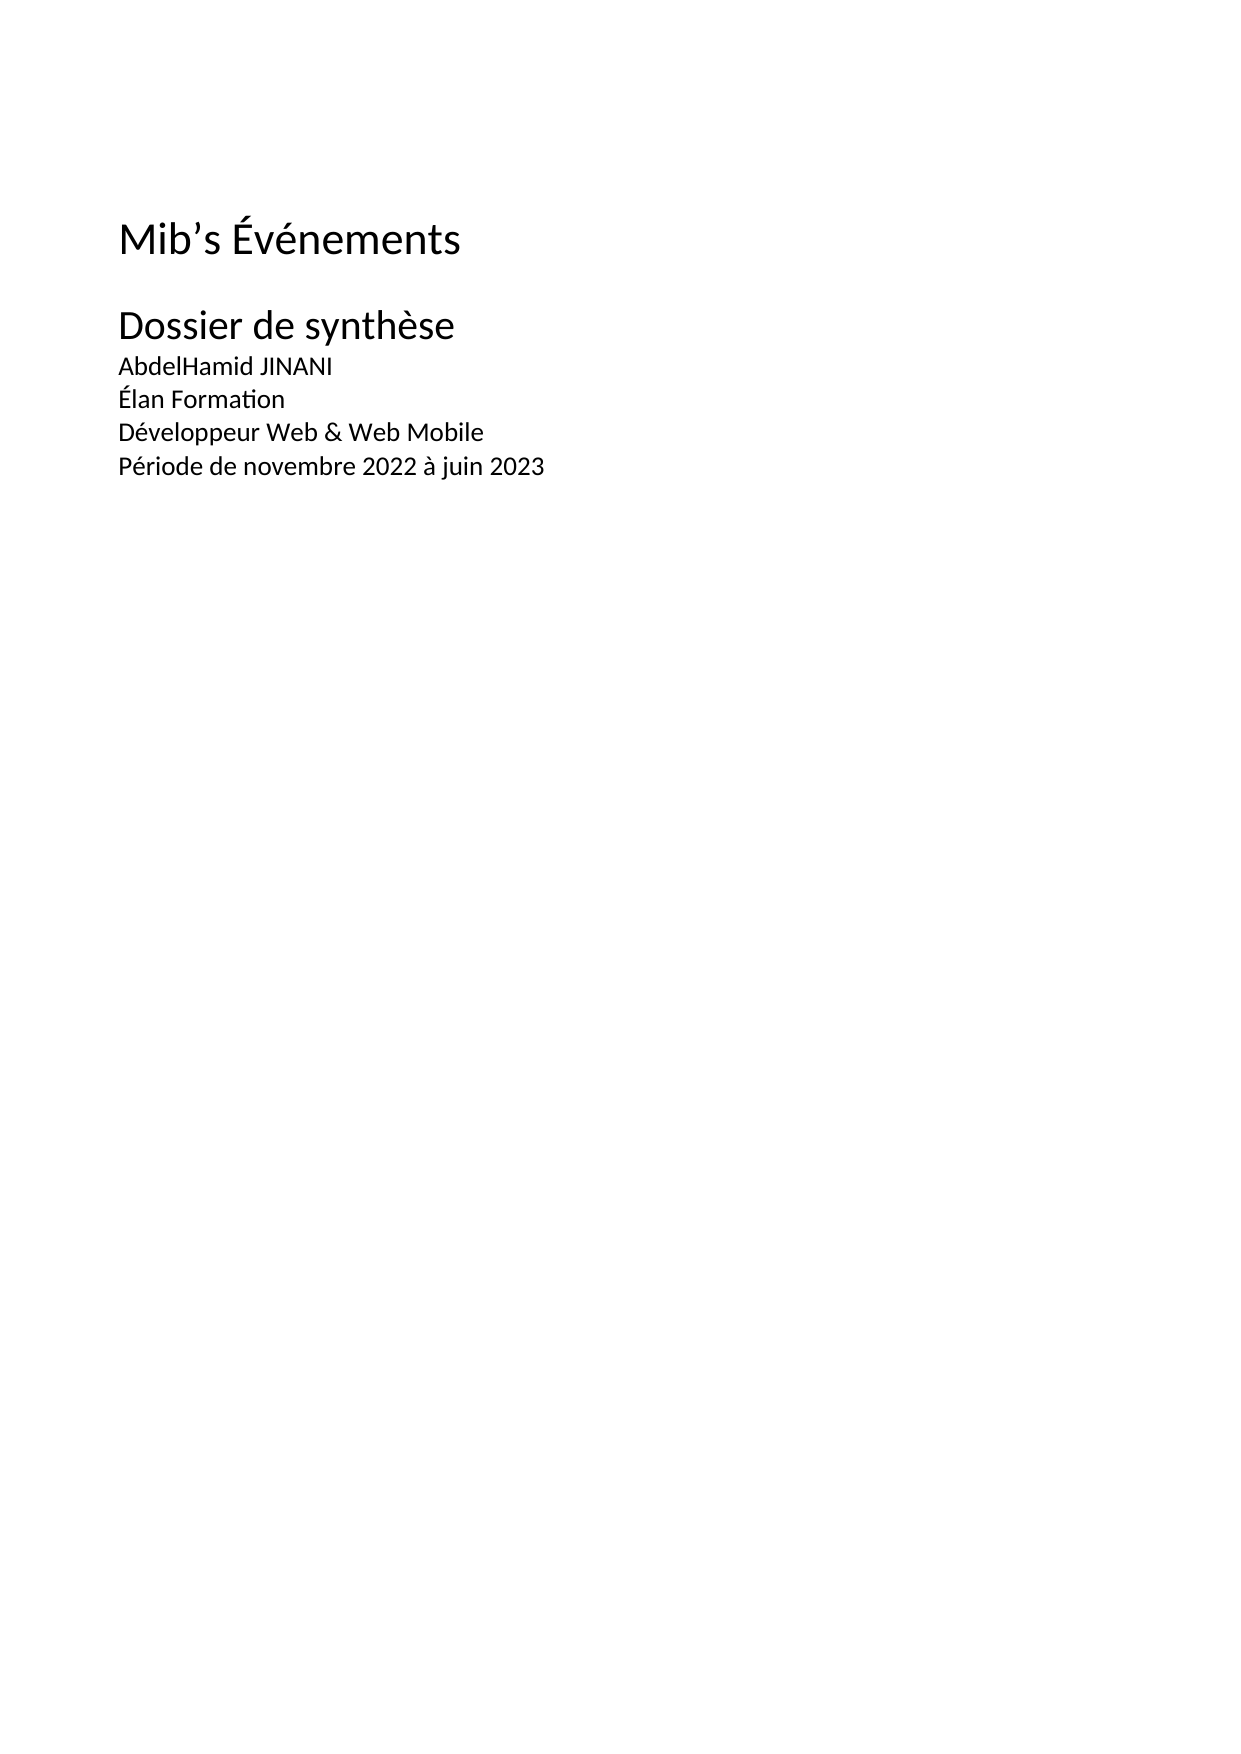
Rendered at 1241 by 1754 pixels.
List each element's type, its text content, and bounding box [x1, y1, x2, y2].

text Élan Formation [118, 383, 1122, 416]
text AbdelHamid JINANI [118, 349, 1122, 383]
text Mib’s Événements [118, 210, 1122, 266]
text Dossier de synthèse [118, 299, 1122, 349]
text Période de novembre 2022 à juin 2023 [118, 449, 1122, 482]
text Développeur Web & Web Mobile [118, 416, 1122, 449]
